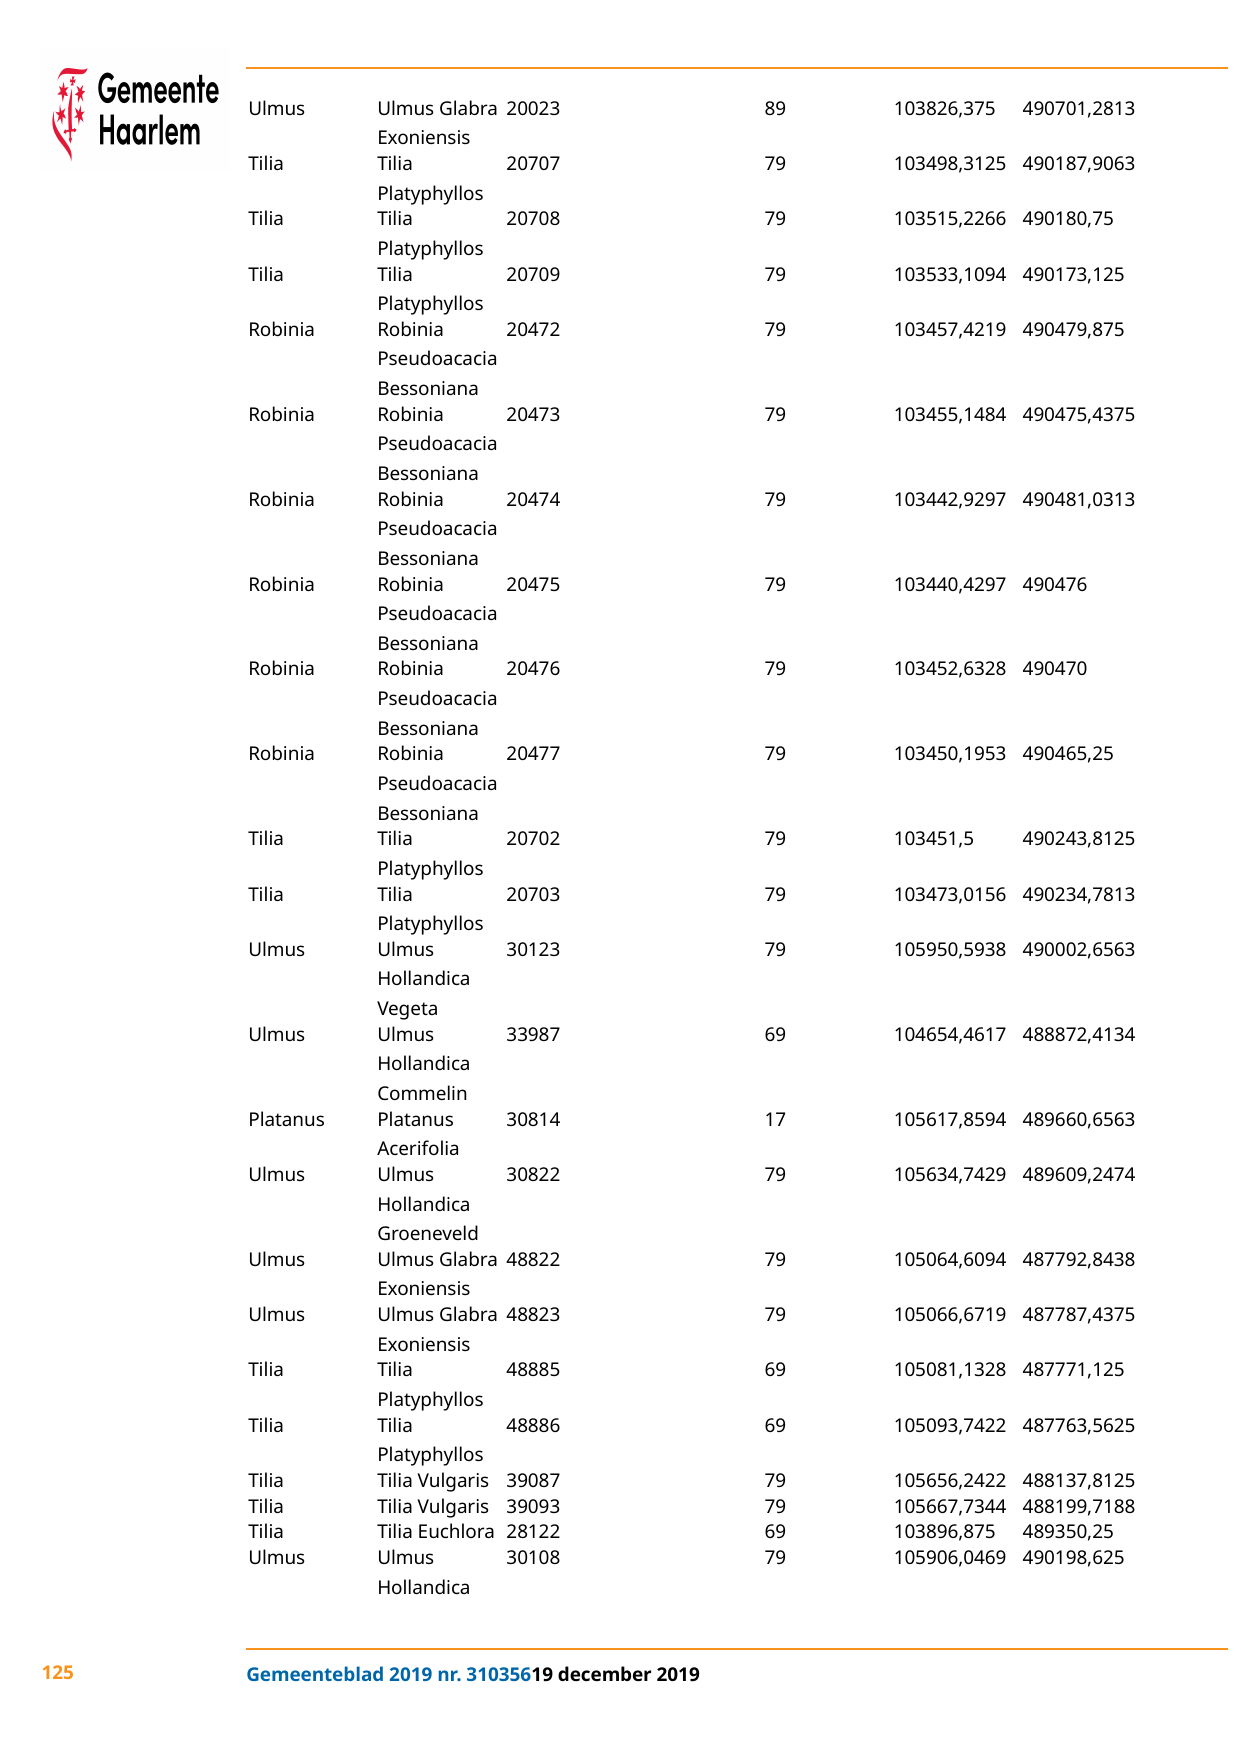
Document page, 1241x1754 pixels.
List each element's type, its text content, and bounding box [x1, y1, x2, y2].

table_cell Robinia [248, 401, 377, 486]
table_cell 69 [764, 1357, 893, 1412]
table_cell 103515,2266 [894, 205, 1022, 261]
table_cell 69 [764, 1021, 893, 1106]
table_cell Tilia Vulgaris [377, 1493, 506, 1519]
table_cell [635, 1412, 764, 1467]
table_cell Robinia [248, 741, 377, 825]
table_cell 103440,4297 [894, 571, 1022, 656]
table_cell 103473,0156 [894, 881, 1022, 936]
table_cell 105634,7429 [894, 1161, 1022, 1246]
table_cell 490470 [1023, 656, 1152, 741]
table_cell Tilia [248, 1357, 377, 1412]
table_cell Tilia Platyphyllos [377, 261, 506, 316]
table_cell 490479,875 [1023, 316, 1152, 401]
table_cell 105950,5938 [894, 936, 1022, 1021]
table_cell 490180,75 [1023, 205, 1152, 261]
table_cell 20475 [506, 571, 635, 656]
table_cell 20703 [506, 881, 635, 936]
table_cell 103452,6328 [894, 656, 1022, 741]
table_cell Robinia Pseudoacacia Bessoniana [377, 741, 506, 825]
table_cell Tilia [248, 150, 377, 205]
table_cell 103826,375 [894, 95, 1022, 150]
table_cell 487787,4375 [1023, 1301, 1152, 1357]
table_cell 105081,1328 [894, 1357, 1022, 1412]
table_cell 103451,5 [894, 825, 1022, 881]
table_cell 488137,8125 [1023, 1467, 1152, 1493]
table_cell 79 [764, 1493, 893, 1519]
table_cell [635, 1161, 764, 1246]
table_cell Ulmus [248, 1301, 377, 1357]
table_cell 20473 [506, 401, 635, 486]
table_cell [635, 936, 764, 1021]
table_cell 20709 [506, 261, 635, 316]
table_cell 48885 [506, 1357, 635, 1412]
table_cell 490234,7813 [1023, 881, 1152, 936]
table_cell Ulmus [248, 1021, 377, 1106]
table_cell Robinia [248, 486, 377, 571]
table_cell 79 [764, 150, 893, 205]
table_cell 79 [764, 825, 893, 881]
table_cell 487763,5625 [1023, 1412, 1152, 1467]
table_cell 103455,1484 [894, 401, 1022, 486]
table_cell 28122 [506, 1519, 635, 1544]
table_cell 487771,125 [1023, 1357, 1152, 1412]
table_cell Tilia Platyphyllos [377, 205, 506, 261]
table_cell 30108 [506, 1545, 635, 1600]
table_cell 79 [764, 401, 893, 486]
table_cell 490481,0313 [1023, 486, 1152, 571]
table_cell Ulmus Glabra Exoniensis [377, 95, 506, 150]
table_cell 69 [764, 1412, 893, 1467]
table_cell 79 [764, 571, 893, 656]
table_cell Tilia [248, 205, 377, 261]
table_cell 79 [764, 316, 893, 401]
table_cell 17 [764, 1106, 893, 1161]
table_cell [635, 205, 764, 261]
table_cell [635, 261, 764, 316]
table_cell Ulmus [248, 95, 377, 150]
table_cell 488872,4134 [1023, 1021, 1152, 1106]
table_cell 79 [764, 1467, 893, 1493]
table_cell Tilia Platyphyllos [377, 825, 506, 881]
table_cell [635, 1106, 764, 1161]
table_cell Tilia Platyphyllos [377, 1412, 506, 1467]
table_cell Tilia Euchlora [377, 1519, 506, 1544]
table_cell Tilia [248, 881, 377, 936]
table_cell Tilia [248, 825, 377, 881]
table_cell 69 [764, 1519, 893, 1544]
table_cell 79 [764, 741, 893, 825]
table_cell Robinia Pseudoacacia Bessoniana [377, 571, 506, 656]
table_cell 105667,7344 [894, 1493, 1022, 1519]
table_cell [635, 656, 764, 741]
table_cell 490701,2813 [1023, 95, 1152, 150]
table_cell 30123 [506, 936, 635, 1021]
table_cell 489660,6563 [1023, 1106, 1152, 1161]
table_cell 20474 [506, 486, 635, 571]
table_cell 103457,4219 [894, 316, 1022, 401]
table_cell 103442,9297 [894, 486, 1022, 571]
table_cell 20477 [506, 741, 635, 825]
table_cell 79 [764, 205, 893, 261]
table_cell [635, 95, 764, 150]
table_cell [635, 1357, 764, 1412]
table_cell Tilia [248, 1467, 377, 1493]
table_cell 105093,7422 [894, 1412, 1022, 1467]
table_cell [635, 881, 764, 936]
table_cell 39093 [506, 1493, 635, 1519]
table_cell Platanus [248, 1106, 377, 1161]
table_cell Platanus Acerifolia [377, 1106, 506, 1161]
table_cell 490187,9063 [1023, 150, 1152, 205]
table_cell [635, 150, 764, 205]
table_cell 89 [764, 95, 893, 150]
table_cell Tilia [248, 1519, 377, 1544]
table_cell 490465,25 [1023, 741, 1152, 825]
table_cell 79 [764, 1545, 893, 1600]
table_cell 20708 [506, 205, 635, 261]
table_cell 30814 [506, 1106, 635, 1161]
table_cell Robinia Pseudoacacia Bessoniana [377, 401, 506, 486]
table_cell Tilia [248, 261, 377, 316]
table_cell 103498,3125 [894, 150, 1022, 205]
table_cell Ulmus [248, 936, 377, 1021]
table_cell Robinia [248, 316, 377, 401]
table_cell 48822 [506, 1246, 635, 1301]
table_cell 105066,6719 [894, 1301, 1022, 1357]
table_cell [635, 571, 764, 656]
table_cell Ulmus Hollandica Vegeta [377, 936, 506, 1021]
table_cell [635, 1246, 764, 1301]
table_cell 487792,8438 [1023, 1246, 1152, 1301]
table_cell Ulmus [248, 1246, 377, 1301]
table_cell 105617,8594 [894, 1106, 1022, 1161]
table_cell Robinia Pseudoacacia Bessoniana [377, 316, 506, 401]
table_cell 105656,2422 [894, 1467, 1022, 1493]
table_cell 39087 [506, 1467, 635, 1493]
table_cell [635, 1467, 764, 1493]
table_cell Tilia Platyphyllos [377, 150, 506, 205]
table_cell 48886 [506, 1412, 635, 1467]
table_cell 79 [764, 261, 893, 316]
table_cell Ulmus Glabra Exoniensis [377, 1301, 506, 1357]
table_cell 33987 [506, 1021, 635, 1106]
table_cell 79 [764, 656, 893, 741]
table_cell 105906,0469 [894, 1545, 1022, 1600]
table_cell 489350,25 [1023, 1519, 1152, 1544]
table_cell 30822 [506, 1161, 635, 1246]
table_cell 490198,625 [1023, 1545, 1152, 1600]
table_cell Ulmus Hollandica [377, 1545, 506, 1600]
table_cell 103896,875 [894, 1519, 1022, 1544]
table_cell 20476 [506, 656, 635, 741]
table_cell Tilia [248, 1493, 377, 1519]
table_cell [635, 1021, 764, 1106]
table_cell Ulmus Hollandica Groeneveld [377, 1161, 506, 1246]
table_cell Robinia [248, 656, 377, 741]
table_cell [635, 1545, 764, 1600]
table_cell [635, 486, 764, 571]
table_cell 103450,1953 [894, 741, 1022, 825]
table_cell 489609,2474 [1023, 1161, 1152, 1246]
table_cell 490173,125 [1023, 261, 1152, 316]
picture [41, 47, 231, 172]
table_cell 490476 [1023, 571, 1152, 656]
table_cell 79 [764, 1246, 893, 1301]
table_cell 104654,4617 [894, 1021, 1022, 1106]
table_cell Tilia [248, 1412, 377, 1467]
table_cell Robinia Pseudoacacia Bessoniana [377, 656, 506, 741]
table_cell Robinia Pseudoacacia Bessoniana [377, 486, 506, 571]
table_cell 79 [764, 1301, 893, 1357]
table_cell Tilia Platyphyllos [377, 881, 506, 936]
table_cell Ulmus [248, 1161, 377, 1246]
table_cell 490243,8125 [1023, 825, 1152, 881]
table_cell 20472 [506, 316, 635, 401]
table_cell [635, 1301, 764, 1357]
table_cell 490475,4375 [1023, 401, 1152, 486]
table_cell 48823 [506, 1301, 635, 1357]
table_cell 490002,6563 [1023, 936, 1152, 1021]
table_cell 20702 [506, 825, 635, 881]
table_cell [635, 401, 764, 486]
table_cell Robinia [248, 571, 377, 656]
table_cell 105064,6094 [894, 1246, 1022, 1301]
table_cell 20707 [506, 150, 635, 205]
table_cell 79 [764, 881, 893, 936]
table_cell Ulmus Glabra Exoniensis [377, 1246, 506, 1301]
table_cell 79 [764, 486, 893, 571]
table_cell Ulmus [248, 1545, 377, 1600]
table_cell Tilia Vulgaris [377, 1467, 506, 1493]
table_cell Ulmus Hollandica Commelin [377, 1021, 506, 1106]
table_cell [635, 741, 764, 825]
table_cell [635, 1493, 764, 1519]
table_cell 79 [764, 1161, 893, 1246]
table_cell 488199,7188 [1023, 1493, 1152, 1519]
table_cell [635, 316, 764, 401]
table_cell Tilia Platyphyllos [377, 1357, 506, 1412]
table_cell 103533,1094 [894, 261, 1022, 316]
table_cell 79 [764, 936, 893, 1021]
table_cell 20023 [506, 95, 635, 150]
table_cell [635, 825, 764, 881]
table_cell [635, 1519, 764, 1544]
